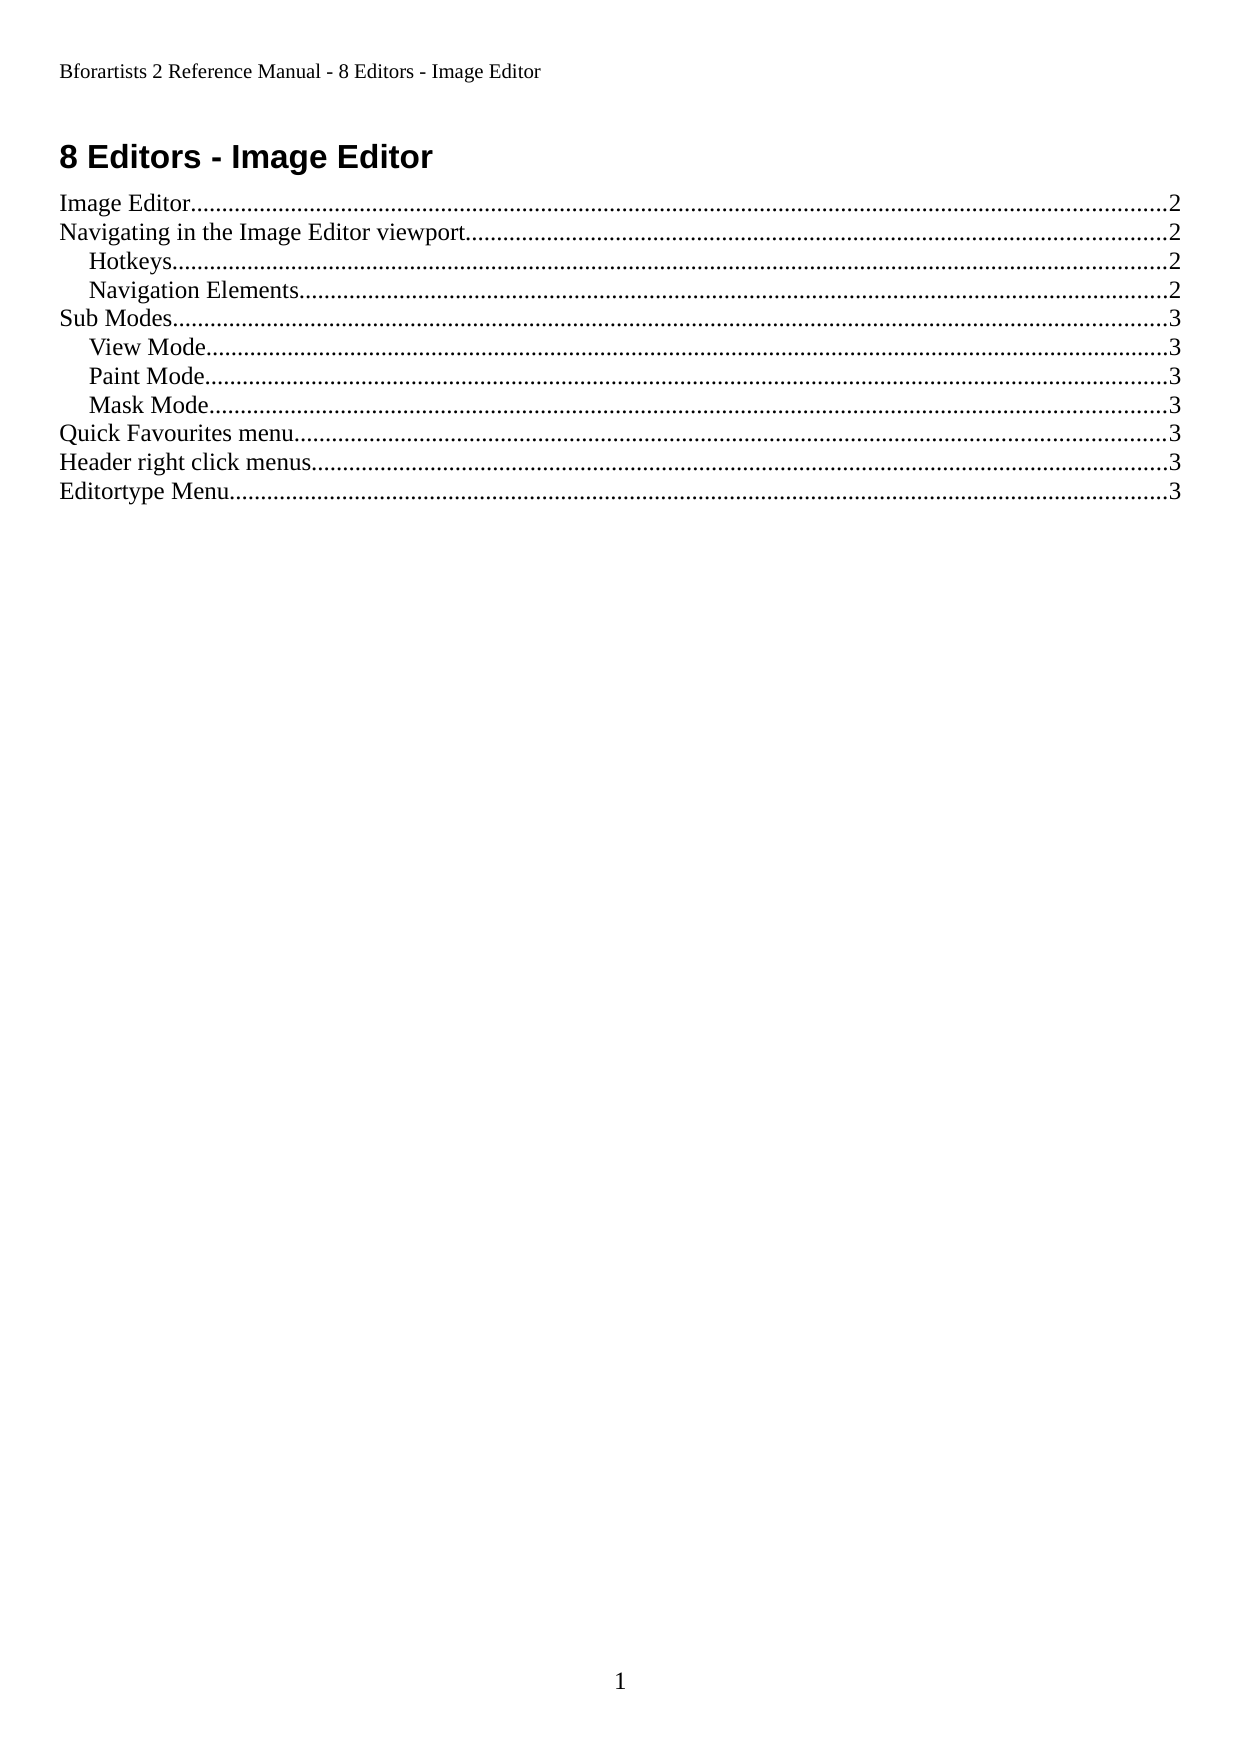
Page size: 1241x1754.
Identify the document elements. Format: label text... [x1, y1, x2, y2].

text Header right click menus 3 [59, 447, 1181, 476]
text Navigation Elements 2 [88, 275, 1181, 303]
text View Mode 3 [88, 332, 1181, 361]
text Mask Mode 3 [88, 390, 1181, 418]
subtitle 8 Editors - Image Editor [59, 138, 1181, 176]
text Sub Modes 3 [59, 303, 1181, 332]
text Paint Mode 3 [88, 361, 1181, 390]
text Image Editor 2 [59, 188, 1181, 217]
text Quick Favourites menu 3 [59, 418, 1181, 447]
text Hotkeys 2 [88, 246, 1181, 275]
text Editortype Menu 3 [59, 476, 1181, 505]
text Navigating in the Image Editor viewport 2 [59, 217, 1181, 246]
